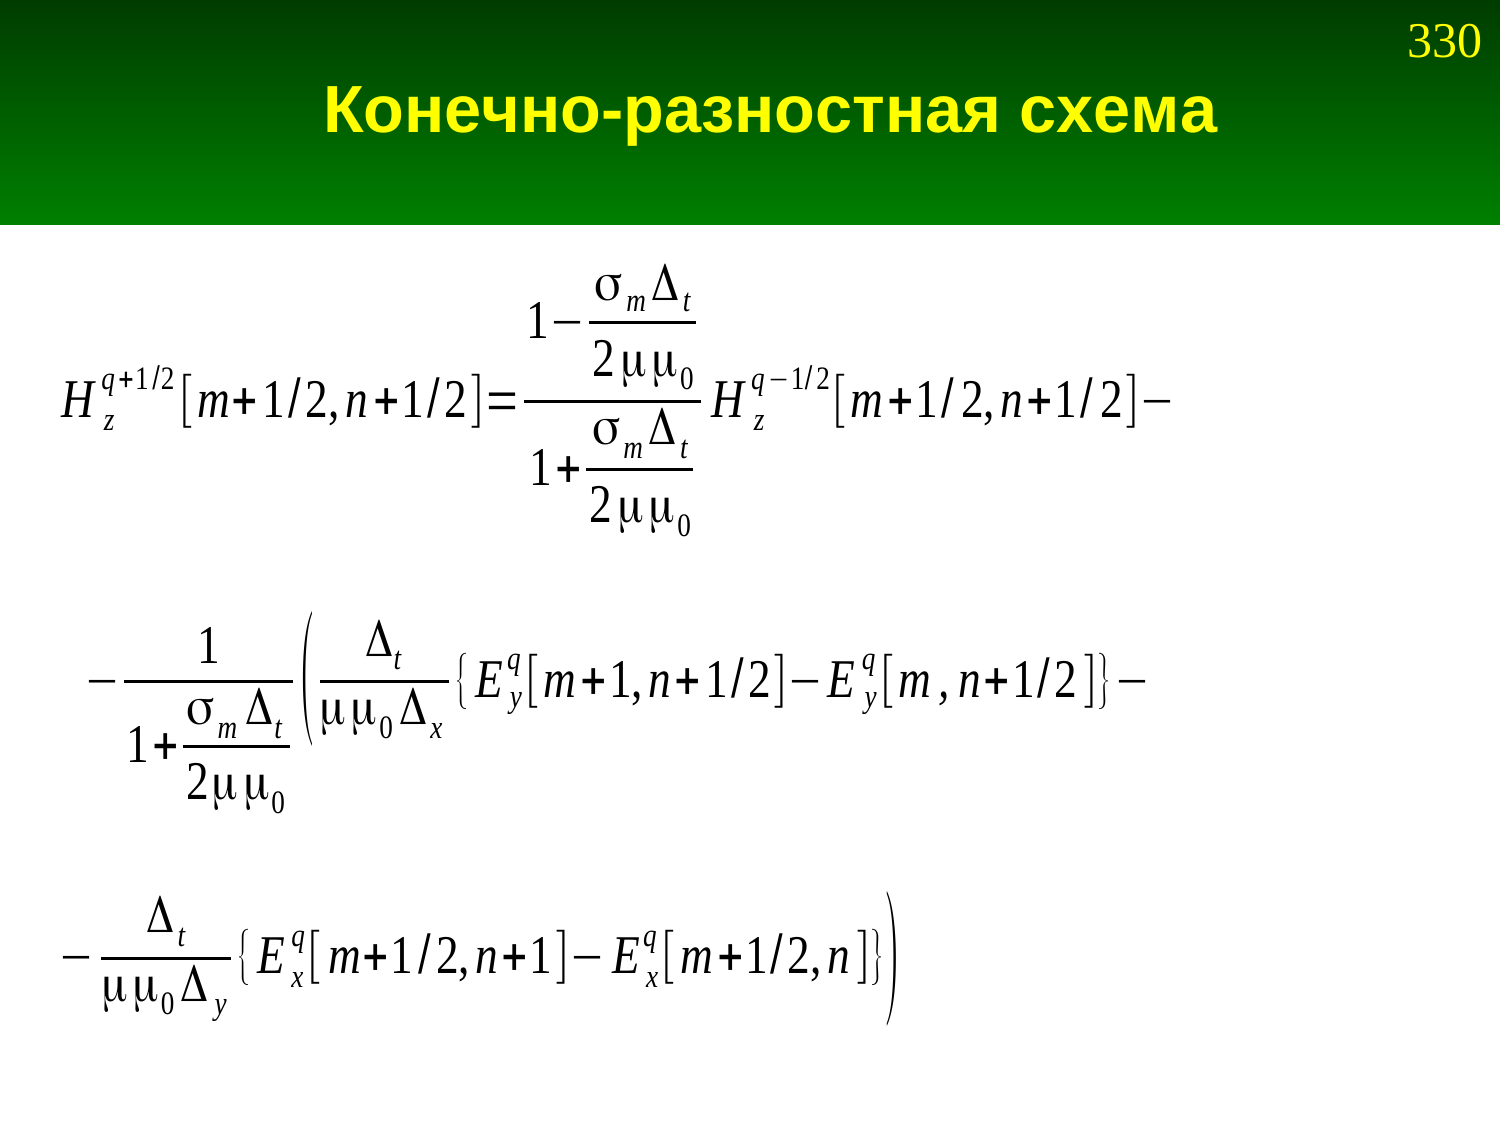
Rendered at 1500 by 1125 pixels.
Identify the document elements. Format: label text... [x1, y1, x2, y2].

chart [47, 259, 1187, 1030]
title Конечно-разностная схема [100, 7, 1441, 204]
